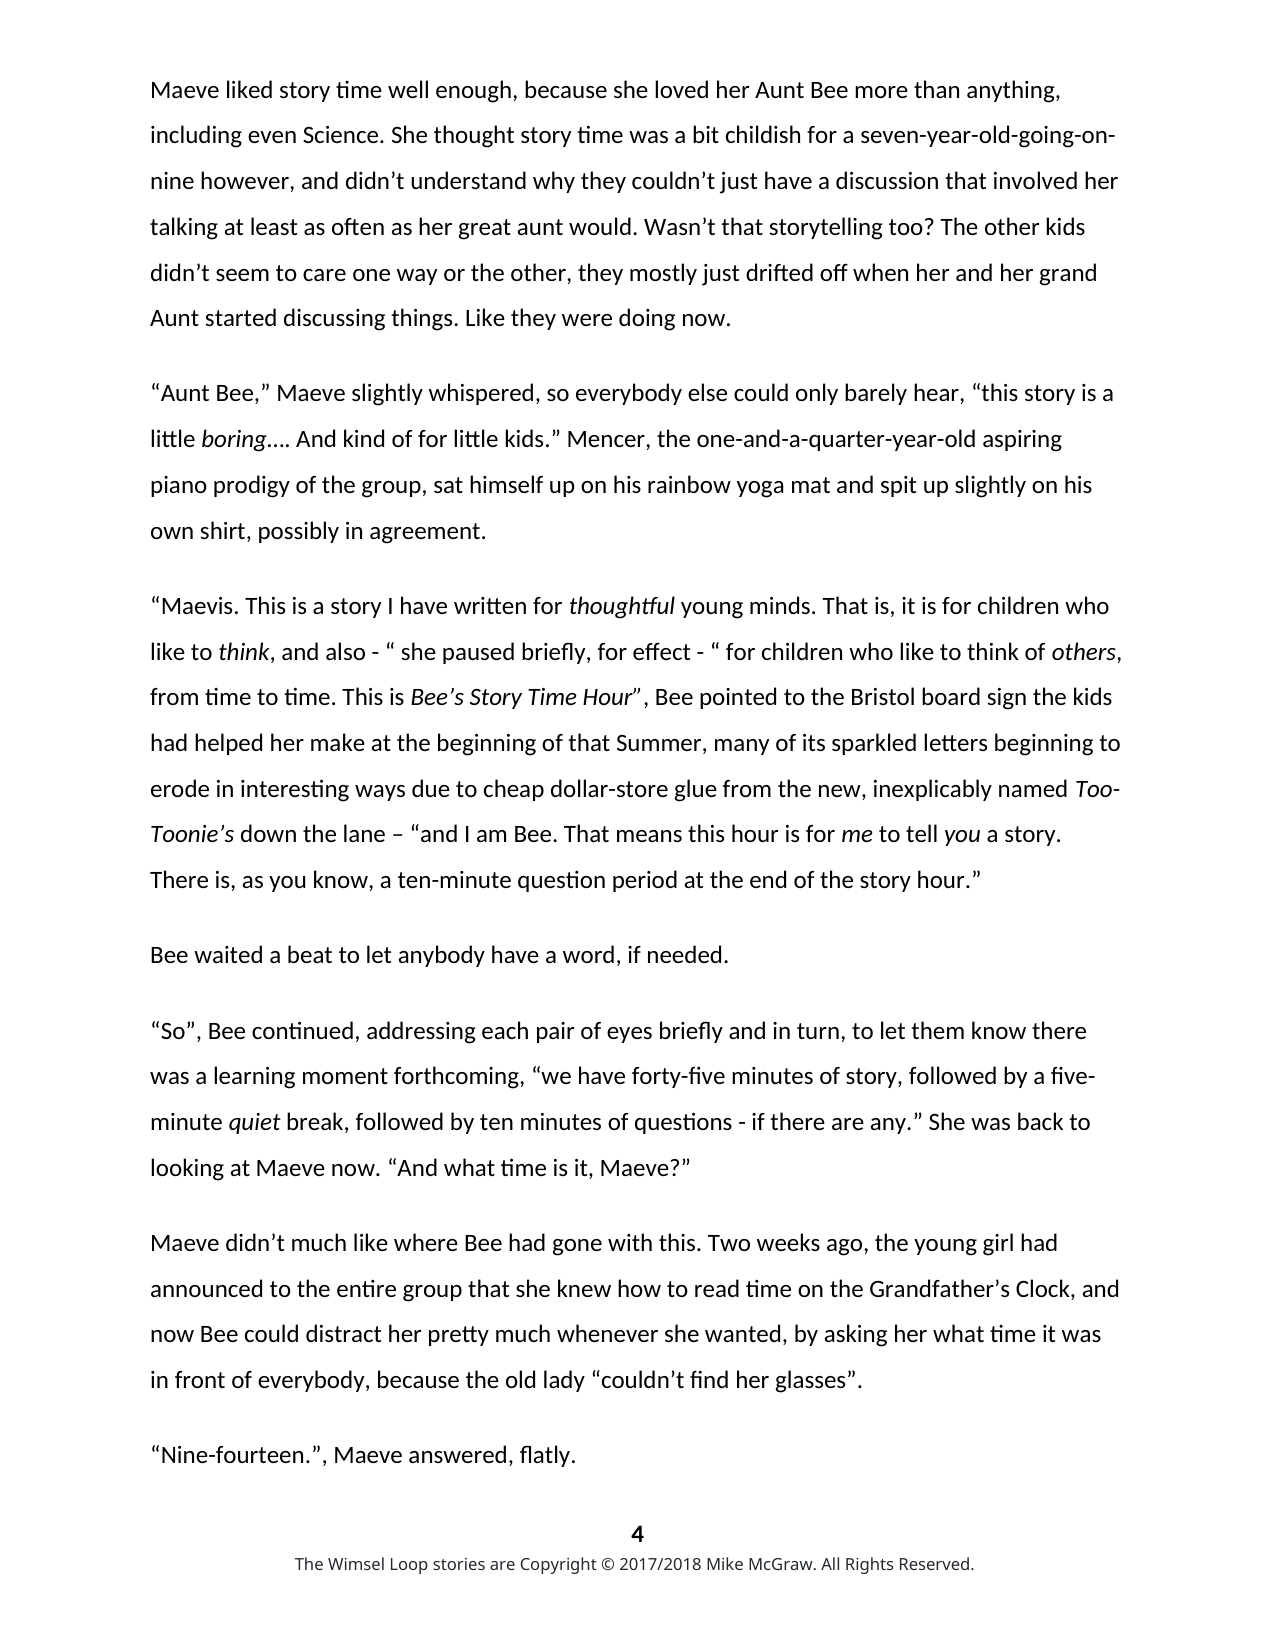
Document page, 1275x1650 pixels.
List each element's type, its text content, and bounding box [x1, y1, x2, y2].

text “Aunt Bee,” Maeve slightly whispered, so everybody else could only barely hear, “this story is a little boring…. And kind of for little kids.” Mencer, the one-and-a-quarter-year-old aspiring piano prodigy of the group, sat himself up on his rainbow yoga mat and spit up slightly on his own shirt, possibly in agreement. [150, 378, 1125, 545]
text Maeve liked story time well enough, because she loved her Aunt Bee more than anything, including even Science. She thought story time was a bit childish for a seven-year-old-going-on-nine however, and didn’t understand why they couldn’t just have a discussion that involved her talking at least as often as her great aunt would. Wasn’t that storytelling too? The other kids didn’t seem to care one way or the other, they mostly just drifted off when her and her grand Aunt started discussing things. Like they were doing now. [150, 74, 1125, 333]
text “Nine-fourteen.”, Maeve answered, flatly. [150, 1439, 1125, 1470]
text Bee waited a beat to let anybody have a word, if needed. [150, 939, 1125, 970]
text “Maevis. This is a story I have written for thoughtful young minds. That is, it is for children who like to think, and also - “ she paused briefly, for effect - “ for children who like to think of others, from time to time. This is Bee’s Story Time Hour”, Bee pointed to the Bristol board sign the kids had helped her make at the beginning of that Summer, many of its sparkled letters beginning to erode in interesting ways due to cheap dollar-store glue from the new, inexplicably named Too-Toonie’s down the lane – “and I am Bee. That means this hour is for me to tell you a story. There is, as you know, a ten-minute question period at the end of the story hour.” [150, 590, 1125, 895]
text “So”, Bee continued, addressing each pair of eyes briefly and in turn, to let them know there was a learning moment forthcoming, “we have forty-five minutes of story, followed by a five-minute quiet break, followed by ten minutes of questions - if there are any.” She was back to looking at Maeve now. “And what time is it, Maeve?” [150, 1015, 1125, 1182]
text Maeve didn’t much like where Bee had gone with this. Two weeks ago, the young girl had announced to the entire group that she knew how to read time on the Grandfather’s Clock, and now Bee could distract her pretty much whenever she wanted, by asking her what time it was in front of everybody, because the old lady “couldn’t find her glasses”. [150, 1227, 1125, 1395]
